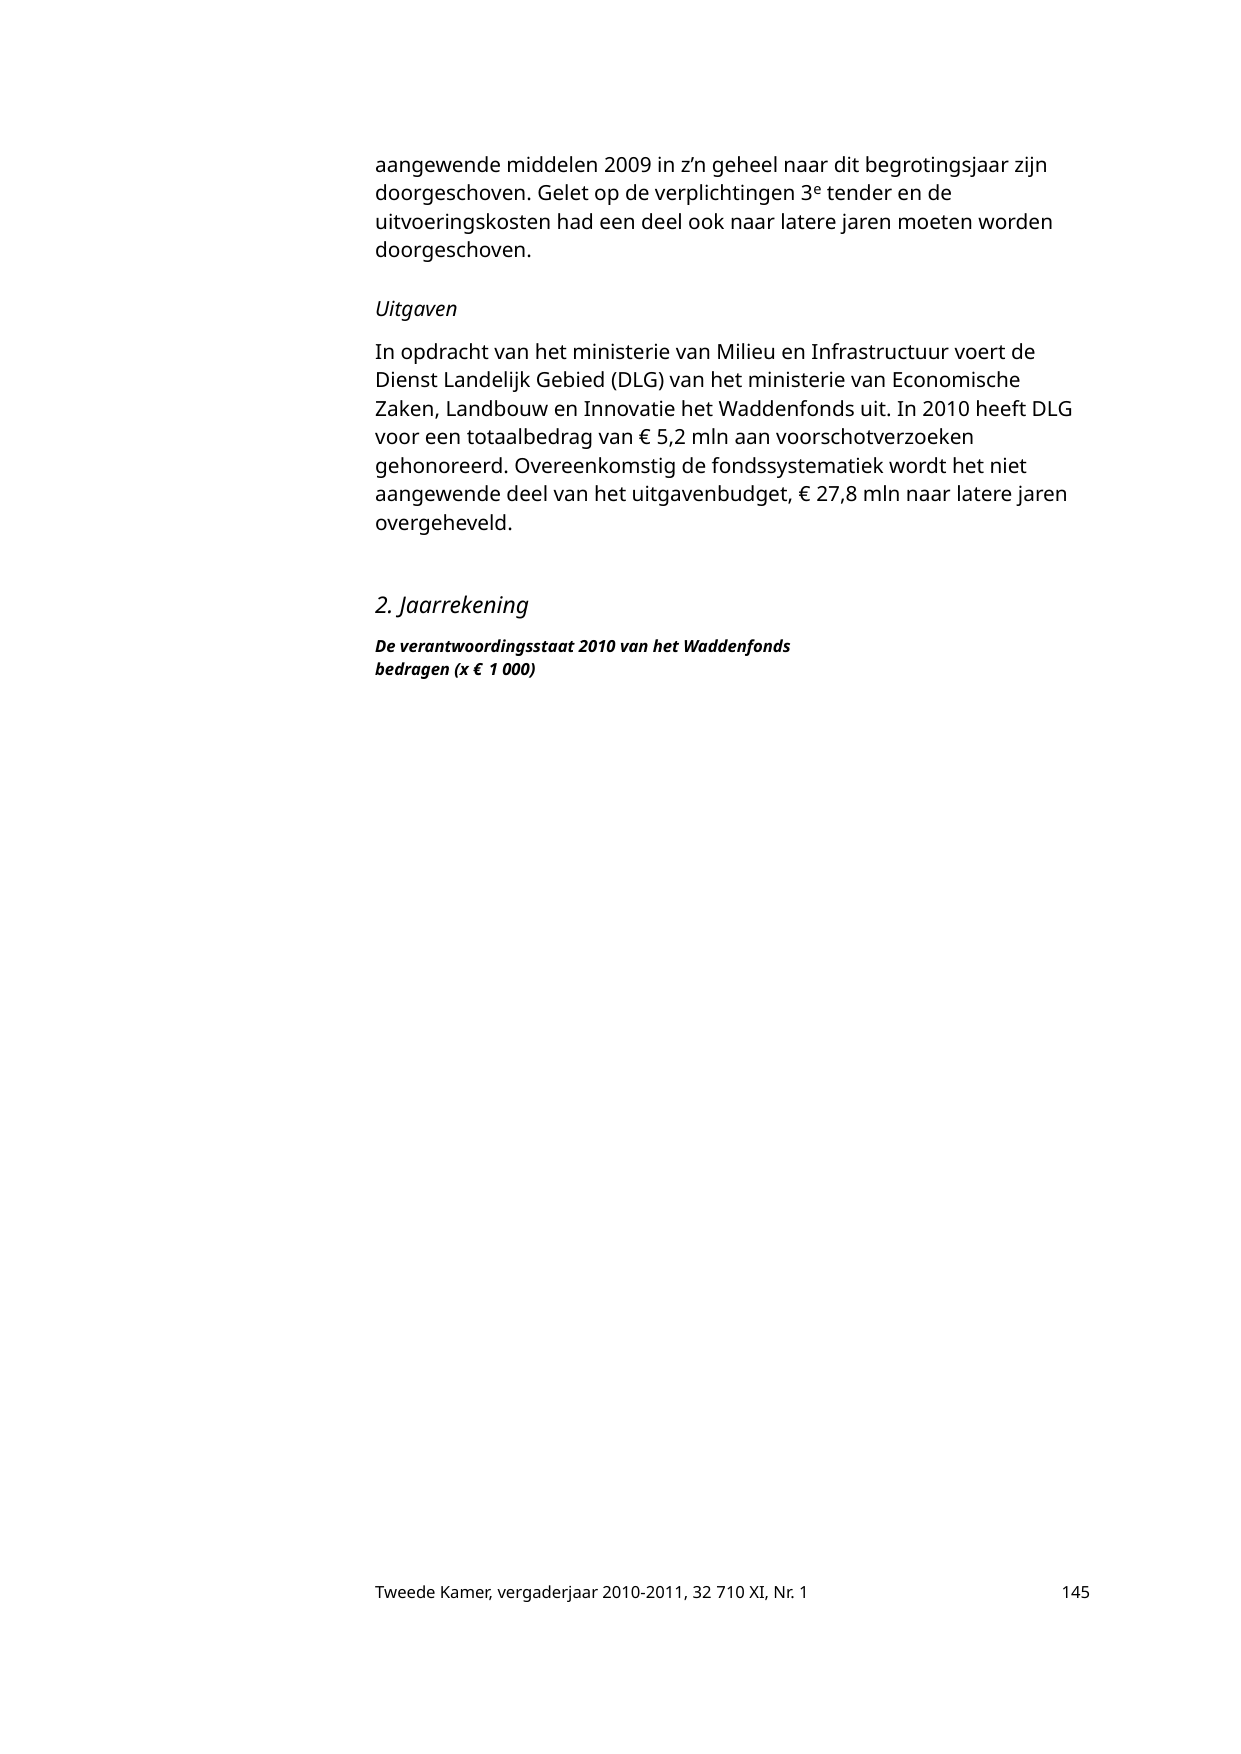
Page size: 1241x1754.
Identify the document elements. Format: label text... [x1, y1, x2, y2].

text aangewende middelen 2009 in z’n geheel naar dit begrotingsjaar zijn doorgeschoven. Gelet op de verplichtingen 3e tender en de uitvoeringskosten had een deel ook naar latere jaren moeten worden doorgeschoven. [375, 150, 1090, 264]
text Uitgaven [375, 294, 1090, 322]
text bedragen (x € 1 000) [375, 658, 1090, 680]
subtitle 2. Jaarrekening [375, 589, 1090, 620]
text De verantwoordingsstaat 2010 van het Waddenfonds [375, 635, 1090, 658]
text In opdracht van het ministerie van Milieu en Infrastructuur voert de Dienst Landelijk Gebied (DLG) van het ministerie van Economische Zaken, Landbouw en Innovatie het Waddenfonds uit. In 2010 heeft DLG voor een totaalbedrag van € 5,2 mln aan voorschotverzoeken gehonoreerd. Overeenkomstig de fondssystematiek wordt het niet aangewende deel van het uitgavenbudget, € 27,8 mln naar latere jaren overgeheveld. [375, 337, 1090, 536]
